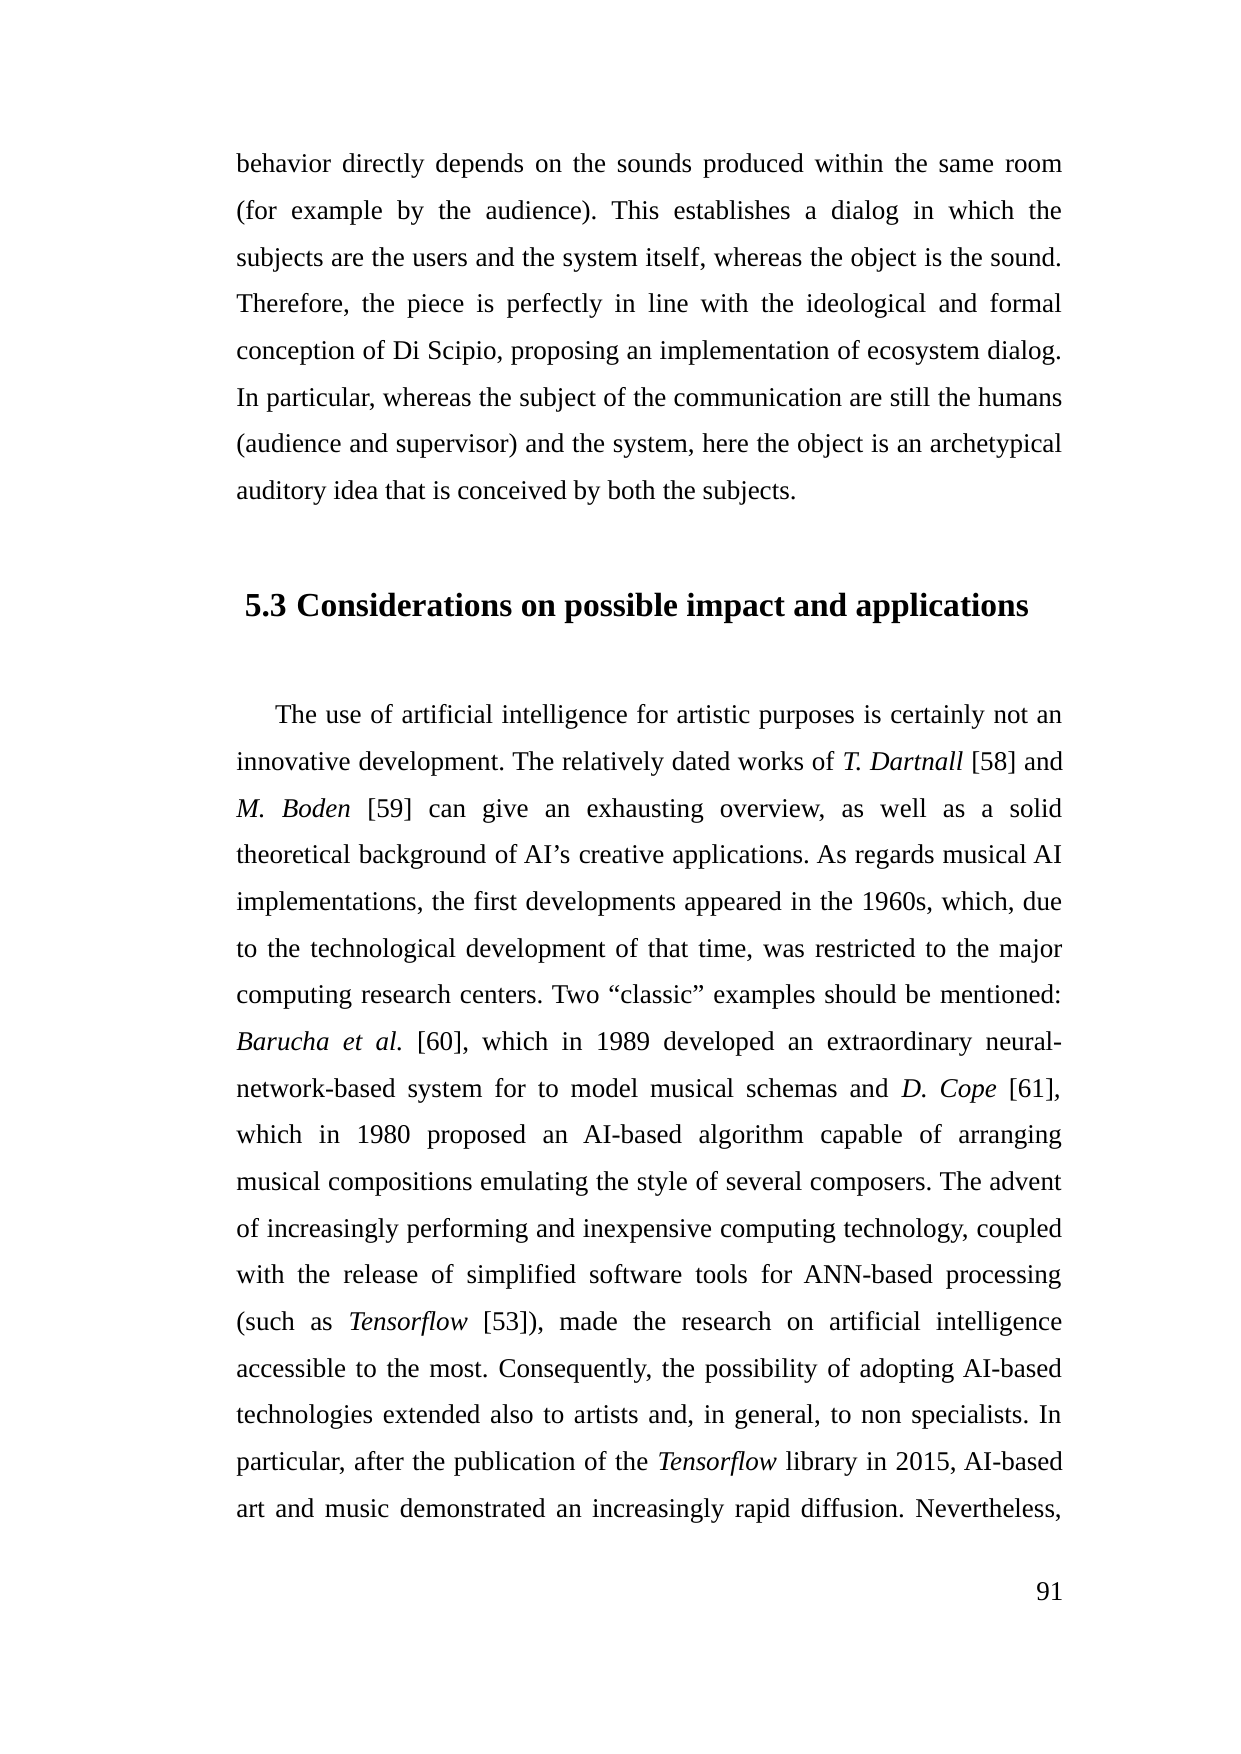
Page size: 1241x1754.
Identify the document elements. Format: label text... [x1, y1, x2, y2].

subtitle Considerations on possible impact and applications [236, 585, 1063, 623]
text behavior directly depends on the sounds produced within the same room (for example by the audience). This establishes a dialog in which the subjects are the users and the system itself, whereas the object is the sound. Therefore, the piece is perfectly in line with the ideological and formal conception of Di Scipio, proposing an implementation of ecosystem dialog. In particular, whereas the subject of the communication are still the humans (audience and supervisor) and the system, here the object is an archetypical auditory idea that is conceived by both the subjects. [236, 148, 1063, 505]
text The use of artificial intelligence for artistic purposes is certainly not an innovative development. The relatively dated works of T. Dartnall [58] and M. Boden [59] can give an exhausting overview, as well as a solid theoretical background of AI’s creative applications. As regards musical AI implementations, the first developments appeared in the 1960s, which, due to the technological development of that time, was restricted to the major computing research centers. Two “classic” examples should be mentioned: Barucha et al. [60], which in 1989 developed an extraordinary neural-network-based system for to model musical schemas and D. Cope [61], which in 1980 proposed an AI-based algorithm capable of arranging musical compositions emulating the style of several composers. The advent of increasingly performing and inexpensive computing technology, coupled with the release of simplified software tools for ANN-based processing (such as Tensorflow [53]), made the research on artificial intelligence accessible to the most. Consequently, the possibility of adopting AI-based technologies extended also to artists and, in general, to non specialists. In particular, after the publication of the Tensorflow library in 2015, AI-based art and music demonstrated an increasingly rapid diffusion. Nevertheless, [236, 698, 1063, 1523]
